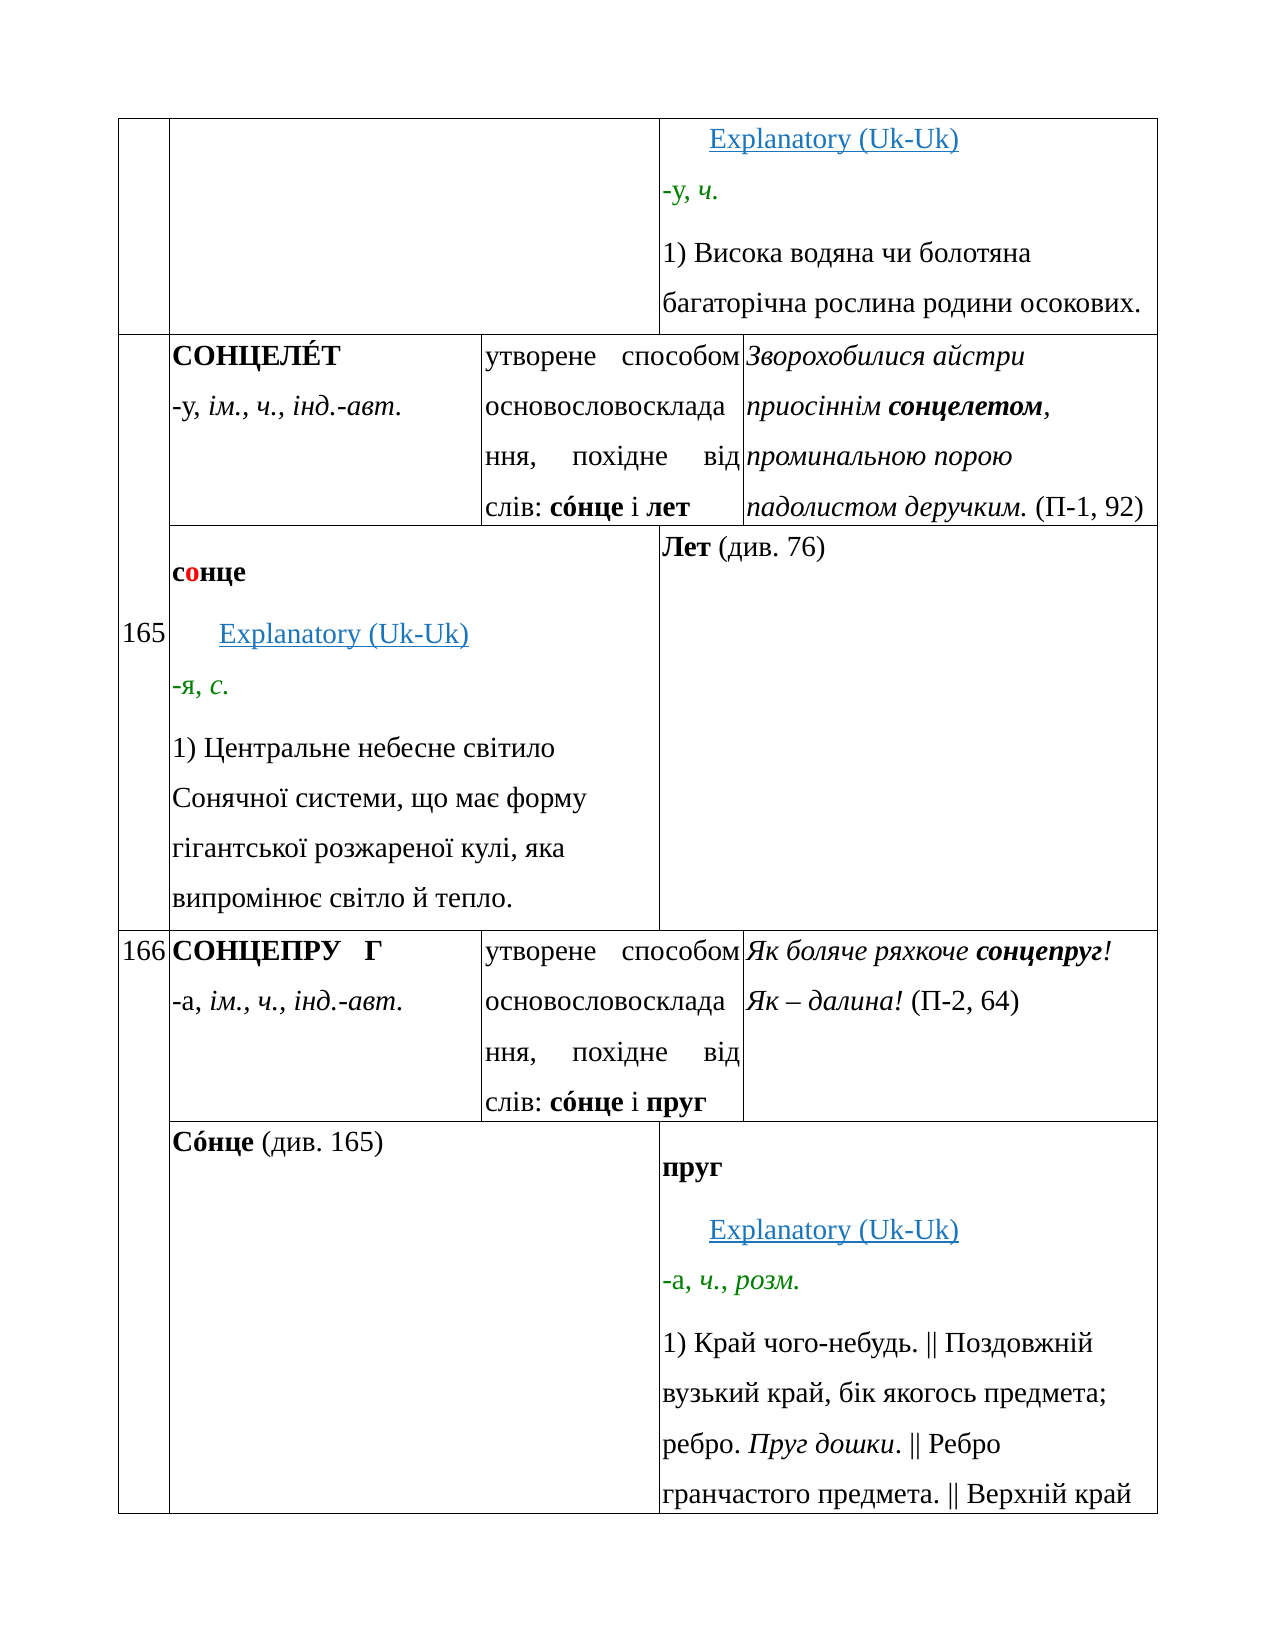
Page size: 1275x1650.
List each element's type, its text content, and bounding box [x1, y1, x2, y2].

table_cell сонце Explanatory (Uk-Uk) -я, с. 1) Центральне небесне світило Сонячної системи, що має форму гігантської розжареної кулі, яка випромінює світло й тепло. [170, 526, 659, 930]
table_cell Сонцепруг -а, ім., ч., інд.-авт. [170, 931, 481, 1121]
table_cell утворене способом основословоскладання, похідне від слів: сóнце і лет [482, 335, 743, 525]
table_cell Як боляче ряхкоче сонцепруг! Як – далина! (П‑2, 64) [744, 931, 1157, 1121]
table_cell Сóнце (див. 165) [170, 1122, 659, 1513]
table_cell [119, 119, 169, 334]
table_cell Сонцелéт -у, ім., ч., інд.-авт. [170, 335, 481, 525]
table_cell Зворохобилися айстри приосіннім сонцелетом, проминальною порою падолистом деручким. (П‑1, 92) [744, 335, 1157, 525]
table_cell Explanatory (Uk-Uk) -у, ч. 1) Висока водяна чи болотяна багаторічна рослина родини осокових. [660, 119, 1157, 334]
table_cell [170, 119, 659, 334]
table_cell пруг Explanatory (Uk-Uk) -а, ч., розм. 1) Край чого-небудь. || Поздовжній вузький край, бік якогось предмета; ребро. Пруг дошки. || Ребро гранчастого предмета. || Верхній край [660, 1122, 1157, 1513]
table_cell Лет (див. 76) [660, 526, 1157, 930]
table_cell 165 [119, 335, 169, 930]
table_cell 166 [119, 931, 169, 1513]
table_cell утворене способом основословоскладання, похідне від слів: сóнце і пруг [482, 931, 743, 1121]
